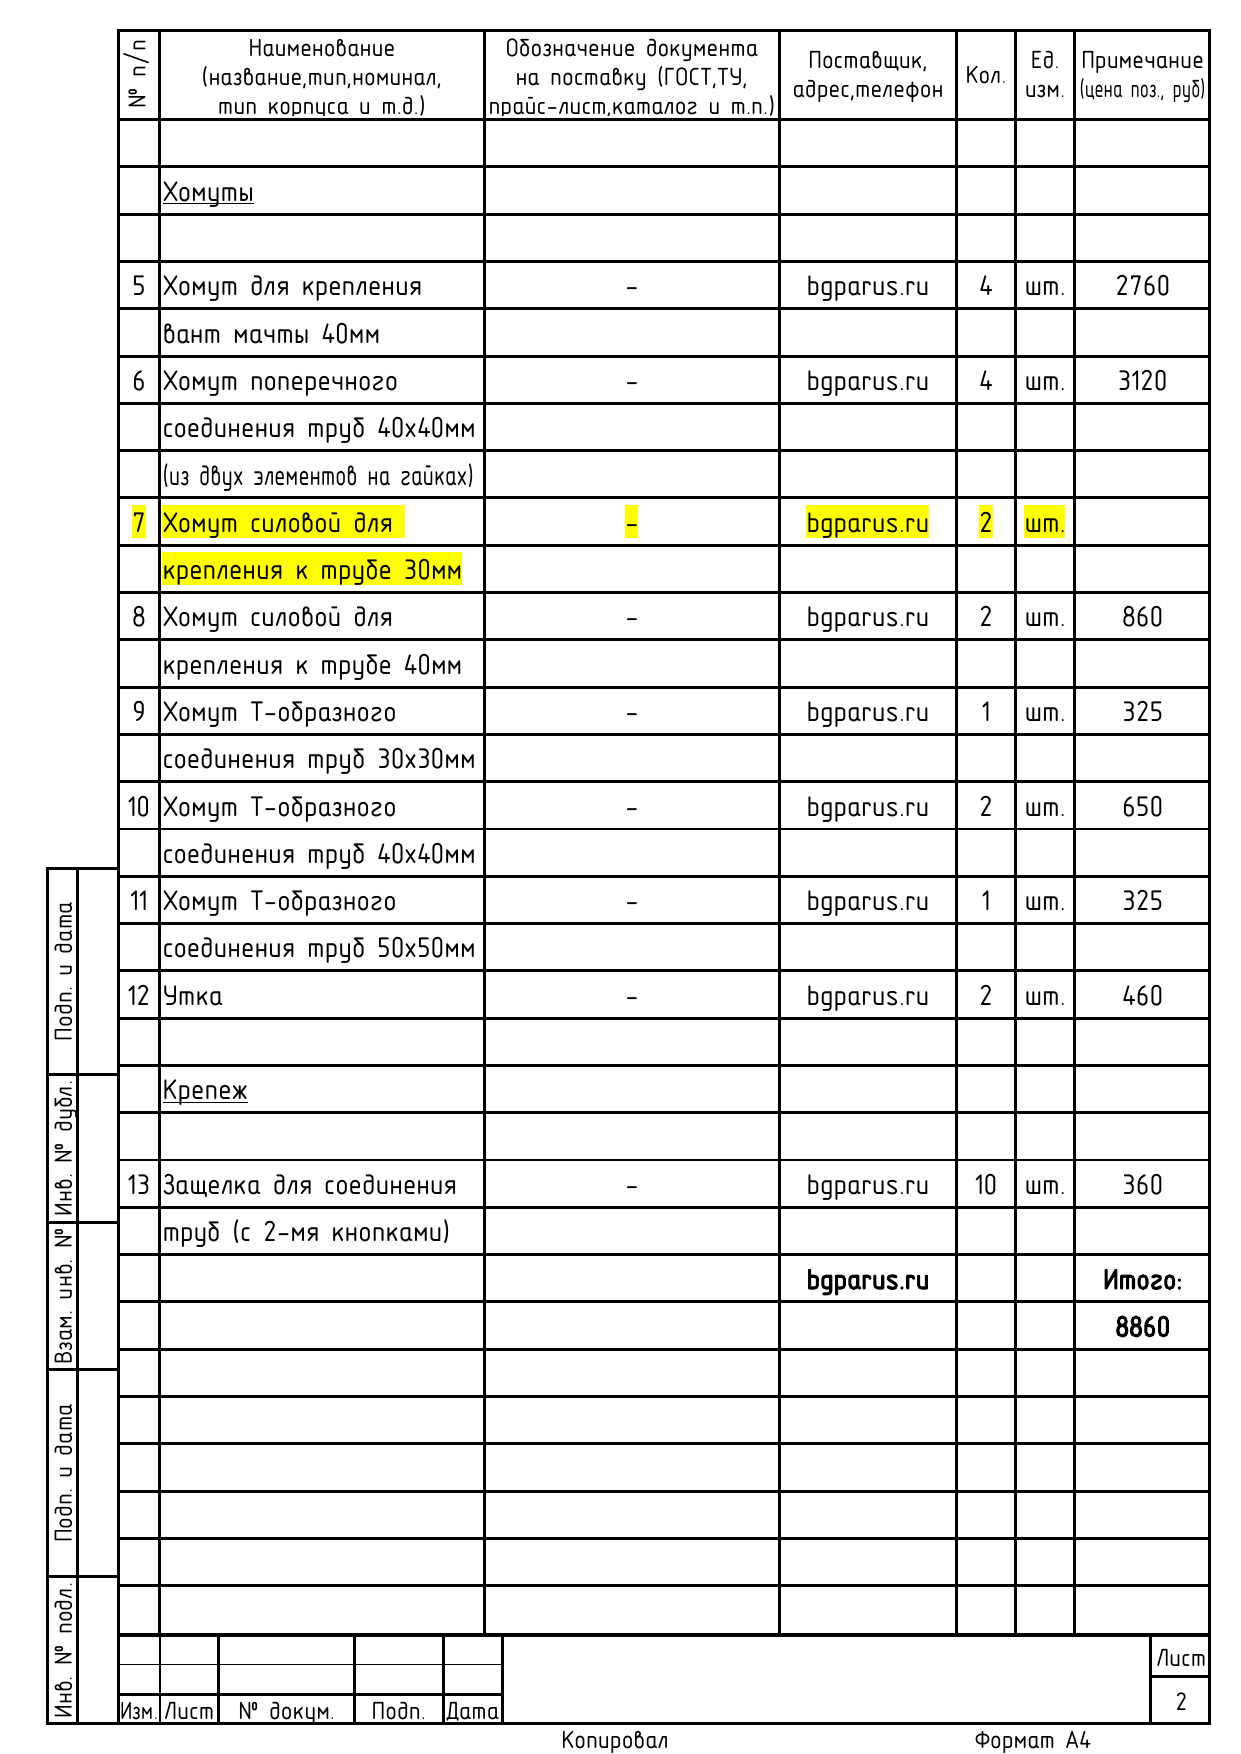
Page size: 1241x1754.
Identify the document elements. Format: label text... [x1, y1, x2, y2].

table_cell вант мачты 40мм [161, 310, 483, 354]
table_cell Хомут для крепления [161, 263, 483, 307]
table_cell [486, 830, 778, 875]
table_cell [1017, 168, 1073, 213]
table_cell [161, 1398, 483, 1442]
table_cell 650 [1076, 783, 1211, 827]
table_cell [1076, 736, 1211, 780]
table_cell [486, 121, 778, 165]
table_cell [1076, 641, 1211, 686]
table_cell шт. [1017, 499, 1073, 544]
table_cell [161, 1587, 483, 1633]
table_cell [118, 168, 158, 213]
table_cell [781, 1209, 955, 1253]
table_cell 13 [119, 1161, 158, 1206]
table_cell [1017, 452, 1073, 496]
table_cell 8 [118, 594, 158, 638]
table_cell [958, 1114, 1014, 1158]
table_cell [1076, 405, 1211, 449]
table_cell [1076, 452, 1211, 496]
table_cell [958, 1398, 1014, 1442]
table_cell Крепеж [161, 1067, 483, 1111]
table_cell [119, 1020, 158, 1064]
table_header Обозначение документа на поставку (ГОСТ,ТУ, прайс-лист,каталог и т.п.) [486, 30, 778, 118]
table_header Ед. изм. [1017, 30, 1073, 118]
table_cell [781, 1587, 955, 1633]
table_cell 6 [118, 358, 158, 402]
table_cell [958, 310, 1014, 354]
table_cell [1076, 168, 1211, 213]
table_cell [486, 1067, 778, 1111]
table_cell [1017, 830, 1073, 875]
table_cell 2760 [1076, 263, 1211, 307]
table_cell [781, 1020, 955, 1064]
table_cell bgparus.ru [781, 499, 955, 544]
table_cell [118, 547, 158, 591]
table_cell [781, 405, 955, 449]
table_cell [119, 925, 158, 969]
table_cell [1017, 1067, 1073, 1111]
table_cell крепления к трубе 30мм [161, 547, 483, 591]
table_cell 4 [958, 263, 1014, 307]
table_cell [118, 405, 158, 449]
table_cell [958, 168, 1014, 213]
table_cell [161, 216, 483, 260]
table_cell 3120 [1076, 358, 1211, 402]
table_cell [486, 1209, 778, 1253]
table_cell [1017, 1209, 1073, 1253]
table_cell - [486, 783, 778, 827]
table_cell [1076, 1209, 1211, 1253]
table_cell [1017, 216, 1073, 260]
table_cell [1076, 499, 1211, 544]
table_cell [119, 1493, 158, 1537]
table_cell [781, 1445, 955, 1489]
table_cell [1076, 830, 1211, 875]
table_cell (из двух элементов на гайках) [161, 452, 483, 496]
table_cell [781, 1540, 955, 1584]
table_cell [781, 310, 955, 354]
table_cell 460 [1076, 972, 1211, 1017]
table_header Поставщик, адрес,телефон [781, 30, 955, 118]
table_cell [958, 547, 1014, 591]
table_cell шт. [1017, 1161, 1073, 1206]
table_cell 2 [958, 972, 1014, 1017]
table_cell 2 [958, 594, 1014, 638]
table_cell [1017, 1114, 1073, 1158]
table_cell [781, 1067, 955, 1111]
table_cell [1017, 1587, 1073, 1633]
table_cell [958, 1493, 1014, 1537]
table_cell Хомут силовой для [161, 594, 483, 638]
table_cell Итого: [1076, 1256, 1211, 1300]
table_cell bgparus.ru [781, 878, 955, 922]
table_cell [958, 1587, 1014, 1633]
table_cell [486, 925, 778, 969]
table_cell [118, 121, 158, 165]
table_cell [1017, 1445, 1073, 1489]
table_cell [486, 1351, 778, 1395]
table_cell [958, 1020, 1014, 1064]
table_cell [1017, 547, 1073, 591]
table_cell [486, 641, 778, 686]
table_cell [1076, 1587, 1211, 1633]
table_cell [1017, 641, 1073, 686]
table_cell bgparus.ru [781, 972, 955, 1017]
table_cell [781, 1351, 955, 1395]
table_cell [161, 1303, 483, 1348]
table_cell [1017, 405, 1073, 449]
table_cell 10 [958, 1161, 1014, 1206]
table_cell [486, 736, 778, 780]
table_cell 1 [958, 878, 1014, 922]
table_cell [958, 405, 1014, 449]
table_cell - [486, 263, 778, 307]
table_cell Хомут силовой для [161, 499, 483, 544]
table_cell труб (с 2-мя кнопками) [161, 1209, 483, 1253]
table_cell [958, 830, 1014, 875]
table_cell [1017, 736, 1073, 780]
table_cell Защелка для соединения [161, 1161, 483, 1206]
table_cell соединения труб 40х40мм [161, 830, 483, 875]
table_cell [161, 1493, 483, 1537]
table_cell шт. [1017, 263, 1073, 307]
table_cell [1076, 310, 1211, 354]
table_cell [1076, 121, 1211, 165]
table_cell [1017, 310, 1073, 354]
table_cell [161, 1445, 483, 1489]
table_cell [781, 1493, 955, 1537]
table_cell [781, 925, 955, 969]
table_cell Хомут Т-образного [161, 689, 483, 733]
table_cell [1076, 925, 1211, 969]
table_cell [486, 547, 778, 591]
table_cell [118, 736, 158, 780]
table_cell [118, 216, 158, 260]
table_cell [1017, 121, 1073, 165]
table_cell [958, 121, 1014, 165]
table_header Наименование (название,тип,номинал, тип корпуса и т.д.) [161, 30, 483, 118]
table_cell [1076, 1067, 1211, 1111]
table_cell Утка [161, 972, 483, 1017]
table_cell [781, 216, 955, 260]
table_cell [1017, 1020, 1073, 1064]
table_cell [781, 1398, 955, 1442]
table_cell [1017, 1351, 1073, 1395]
table_cell 4 [958, 358, 1014, 402]
table_cell [1017, 1303, 1073, 1348]
table_cell [781, 168, 955, 213]
table_cell [161, 1351, 483, 1395]
table_cell [119, 1114, 158, 1158]
table_cell [781, 1303, 955, 1348]
table_cell 12 [119, 972, 158, 1017]
table_cell Хомут Т-образного [161, 878, 483, 922]
table_cell - [486, 499, 778, 544]
table_cell [486, 168, 778, 213]
table_cell [486, 405, 778, 449]
table_cell [161, 121, 483, 165]
table_cell [1017, 1398, 1073, 1442]
table_cell [781, 121, 955, 165]
table_cell - [486, 594, 778, 638]
table_cell [486, 452, 778, 496]
table_cell - [486, 689, 778, 733]
table_cell 8860 [1076, 1303, 1211, 1348]
table_cell bgparus.ru [781, 689, 955, 733]
table_cell [119, 1256, 158, 1300]
table_cell bgparus.ru [781, 783, 955, 827]
table_cell Хомут поперечного [161, 358, 483, 402]
table_cell bgparus.ru [781, 358, 955, 402]
table_cell [486, 1256, 778, 1300]
table_cell шт. [1017, 594, 1073, 638]
table_cell [1076, 216, 1211, 260]
table_cell Хомут Т-образного [161, 783, 483, 827]
table_cell [781, 736, 955, 780]
table_cell [161, 1020, 483, 1064]
table_cell [1076, 1493, 1211, 1537]
table_cell [1017, 1540, 1073, 1584]
table_cell bgparus.ru [781, 594, 955, 638]
table_cell [1076, 1114, 1211, 1158]
table_cell [486, 1540, 778, 1584]
table_cell [118, 830, 158, 875]
table_cell 9 [118, 689, 158, 733]
table_cell [118, 452, 158, 496]
table_cell соединения труб 30х30мм [161, 736, 483, 780]
table_cell [1076, 1020, 1211, 1064]
table_cell [958, 1303, 1014, 1348]
table_cell шт. [1017, 783, 1073, 827]
table_cell [119, 1303, 158, 1348]
table_cell [958, 925, 1014, 969]
table_cell [781, 547, 955, 591]
table_cell 860 [1076, 594, 1211, 638]
table_cell [119, 1067, 158, 1111]
table_cell [119, 1209, 158, 1253]
table_cell [118, 641, 158, 686]
table_cell [486, 216, 778, 260]
table_cell [958, 1067, 1014, 1111]
table_cell [119, 1587, 158, 1633]
table_cell [958, 216, 1014, 260]
table_cell [958, 452, 1014, 496]
table_cell [781, 641, 955, 686]
table_cell Хомуты [161, 168, 483, 213]
table_cell [486, 1587, 778, 1633]
table_cell шт. [1017, 972, 1073, 1017]
table_cell [161, 1256, 483, 1300]
table_cell 325 [1076, 878, 1211, 922]
table_cell [1076, 547, 1211, 591]
table_cell [781, 1114, 955, 1158]
table_cell [486, 1114, 778, 1158]
table_cell [119, 1445, 158, 1489]
table_cell [119, 1398, 158, 1442]
table_cell [958, 1209, 1014, 1253]
table_cell - [486, 972, 778, 1017]
table_cell соединения труб 50х50мм [161, 925, 483, 969]
table_cell [958, 641, 1014, 686]
table_cell [781, 830, 955, 875]
table_cell [1076, 1398, 1211, 1442]
table_cell шт. [1017, 878, 1073, 922]
table_cell [958, 1445, 1014, 1489]
table_cell [1017, 1493, 1073, 1537]
table_cell [486, 1445, 778, 1489]
table_cell [958, 736, 1014, 780]
table_cell 2 [958, 783, 1014, 827]
table_cell [1076, 1351, 1211, 1395]
table_cell 10 [118, 783, 158, 827]
table_cell 1 [958, 689, 1014, 733]
table_cell [958, 1351, 1014, 1395]
table_cell 5 [118, 263, 158, 307]
table_cell [486, 1020, 778, 1064]
table_cell [486, 1398, 778, 1442]
table_cell шт. [1017, 358, 1073, 402]
table_cell [486, 310, 778, 354]
table_cell - [486, 1161, 778, 1206]
table_cell [118, 310, 158, 354]
table_cell [1017, 925, 1073, 969]
table_cell [161, 1540, 483, 1584]
table_cell 7 [118, 499, 158, 544]
table_cell [486, 1493, 778, 1537]
table_cell [1076, 1540, 1211, 1584]
table_cell крепления к трубе 40мм [161, 641, 483, 686]
table_cell 360 [1076, 1161, 1211, 1206]
table_cell [119, 1540, 158, 1584]
table_cell - [486, 878, 778, 922]
table_cell bgparus.ru [781, 1161, 955, 1206]
table_cell bgparus.ru [781, 1256, 955, 1300]
table_cell 325 [1076, 689, 1211, 733]
table_cell шт. [1017, 689, 1073, 733]
table_cell [781, 452, 955, 496]
table_cell [958, 1256, 1014, 1300]
table_header Кол. [958, 30, 1014, 118]
table_cell 11 [119, 878, 158, 922]
table_cell [119, 1351, 158, 1395]
table_cell [958, 1540, 1014, 1584]
table_cell [161, 1114, 483, 1158]
table_cell [1017, 1256, 1073, 1300]
table_header № п/п [118, 30, 158, 118]
table_header Примечание (цена поз., руб) [1076, 30, 1211, 118]
table_cell 2 [958, 499, 1014, 544]
table_cell [486, 1303, 778, 1348]
table_cell - [486, 358, 778, 402]
table_cell соединения труб 40x40мм [161, 405, 483, 449]
table_cell bgparus.ru [781, 263, 955, 307]
table_cell [1076, 1445, 1211, 1489]
